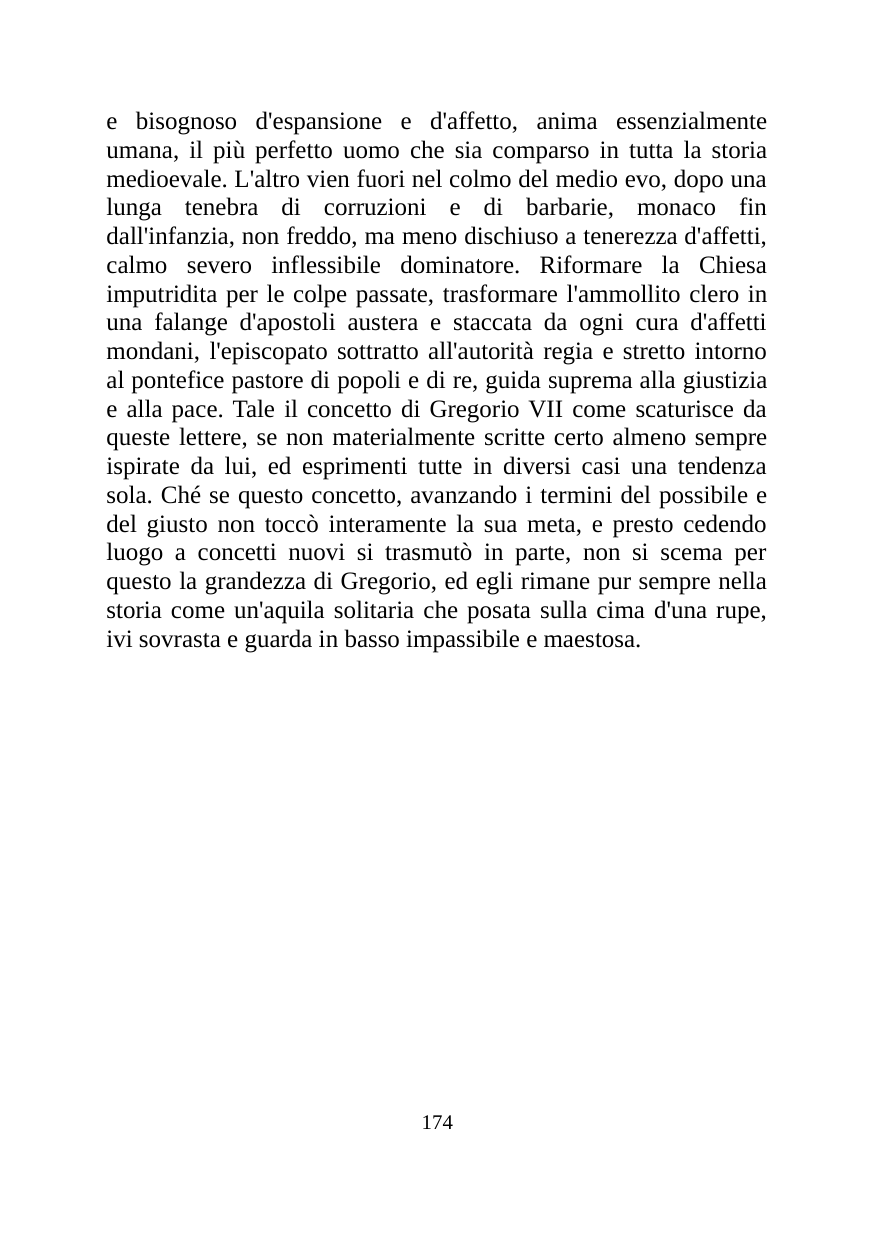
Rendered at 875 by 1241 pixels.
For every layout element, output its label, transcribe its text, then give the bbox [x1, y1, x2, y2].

text e bisognoso d'espansione e d'affetto, anima essenzialmente umana, il più perfetto uomo che sia comparso in tutta la storia medioevale. L'altro vien fuori nel colmo del medio evo, dopo una lunga tenebra di corruzioni e di barbarie, monaco fin dall'infanzia, non freddo, ma meno dischiuso a tenerezza d'affetti, calmo severo inflessibile dominatore. Riformare la Chiesa imputridita per le colpe passate, trasformare l'ammollito clero in una falange d'apostoli austera e staccata da ogni cura d'affetti mondani, l'episcopato sottratto all'autorità regia e stretto intorno al pontefice pastore di popoli e di re, guida suprema alla giustizia e alla pace. Tale il concetto di Gregorio VII come scaturisce da queste lettere, se non materialmente scritte certo almeno sempre ispirate da lui, ed esprimenti tutte in diversi casi una tendenza sola. Ché se questo concetto, avanzando i termini del possibile e del giusto non toccò interamente la sua meta, e presto cedendo luogo a concetti nuovi si trasmutò in parte, non si scema per questo la grandezza di Gregorio, ed egli rimane pur sempre nella storia come un'aquila solitaria che posata sulla cima d'una rupe, ivi sovrasta e guarda in basso impassibile e maestosa. [106, 106, 768, 652]
